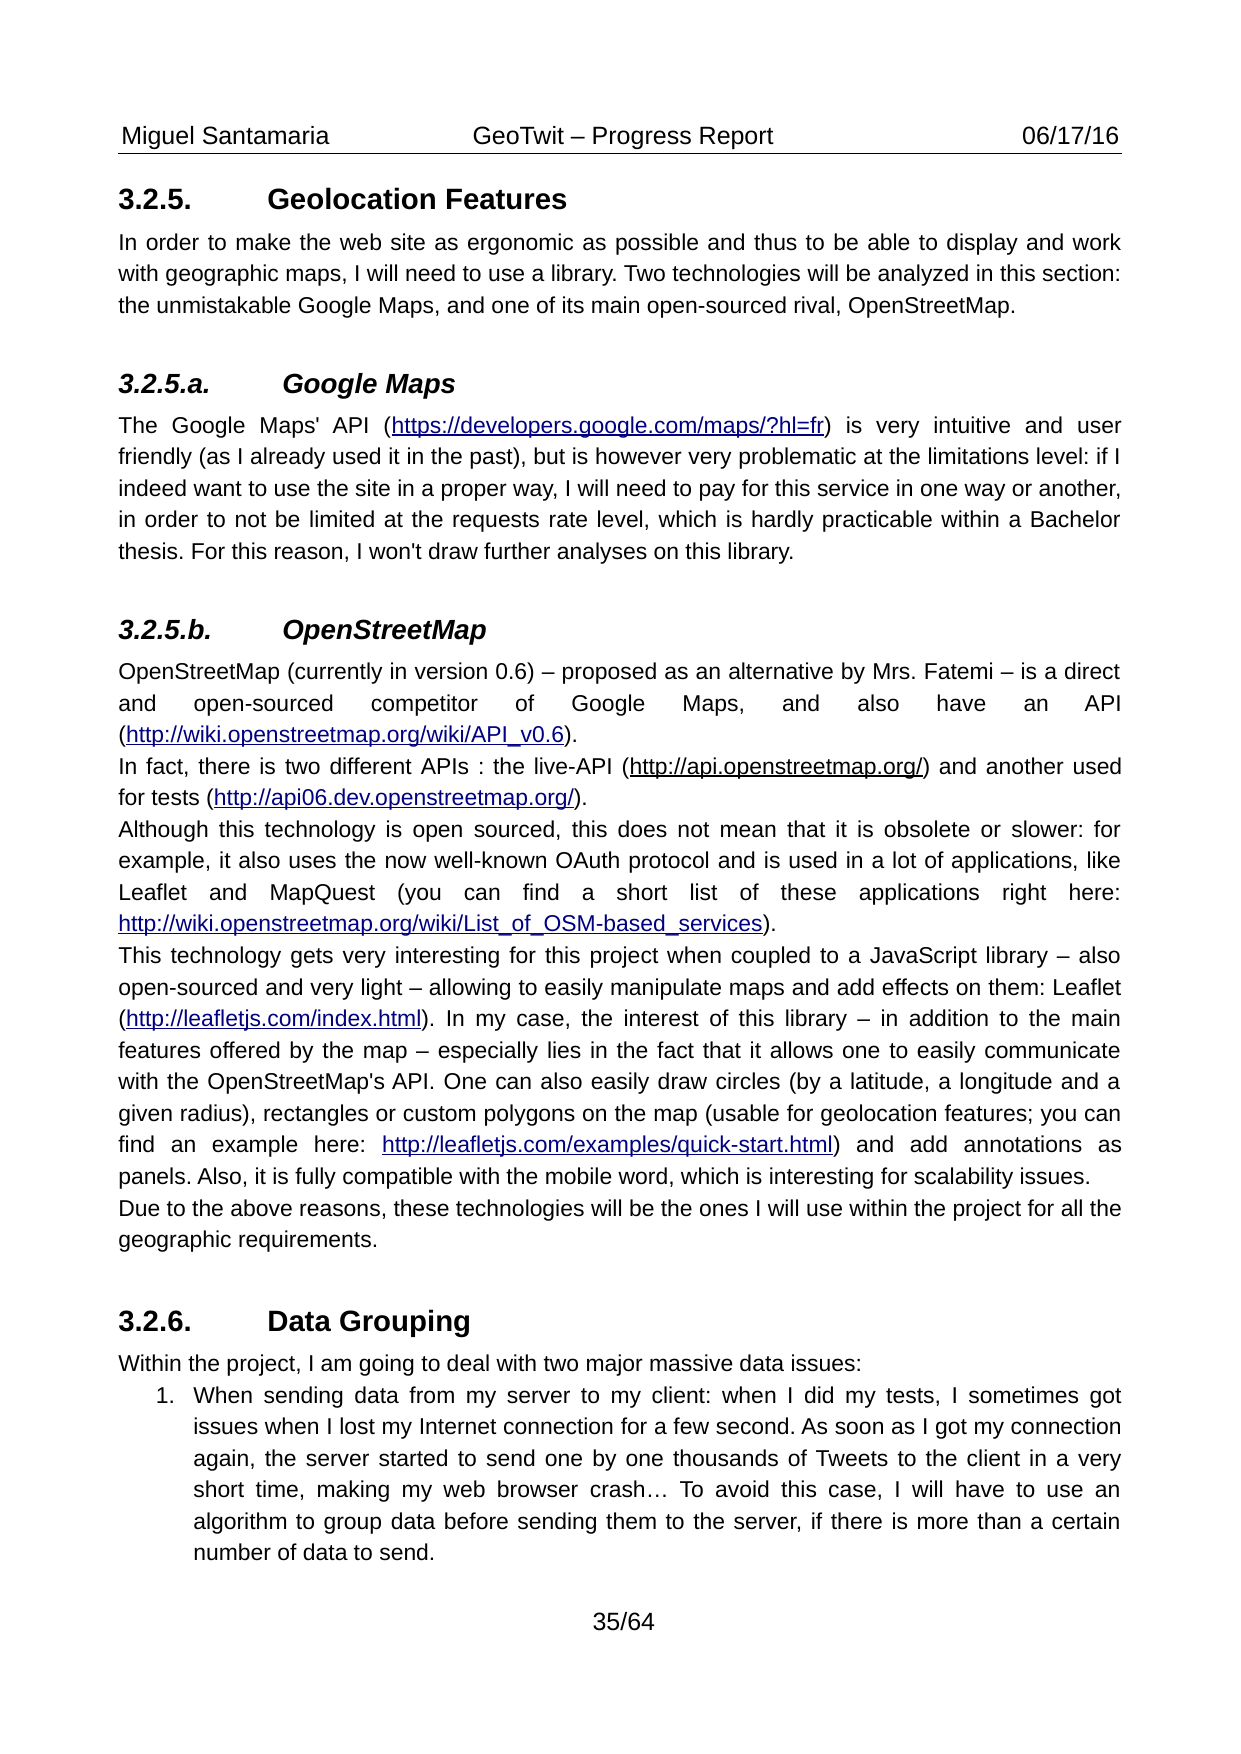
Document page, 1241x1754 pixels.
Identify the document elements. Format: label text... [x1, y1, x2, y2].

text Due to the above reasons, these technologies will be the ones I will use within the project for all the geographic requirements. [118, 1194, 1122, 1252]
subtitle Google Maps [118, 367, 1122, 399]
subtitle Data Grouping [118, 1304, 1122, 1337]
text This technology gets very interesting for this project when coupled to a JavaScript library – also open-sourced and very light – allowing to easily manipulate maps and add effects on them: Leaflet (http://leafletjs.com/index.html). In my case, the interest of this library – in addition to the main features offered by the map – especially lies in the fact that it allows one to easily communicate with the OpenStreetMap's API. One can also easily draw circles (by a latitude, a longitude and a given radius), rectangles or custom polygons on the map (usable for geolocation features; you can find an example here: http://leafletjs.com/examples/quick-start.html) and add annotations as panels. Also, it is fully compatible with the mobile word, which is interesting for scalability issues. [118, 942, 1122, 1189]
text The Google Maps' API (https://developers.google.com/maps/?hl=fr) is very intuitive and user friendly (as I already used it in the past), but is however very problematic at the limitations level: if I indeed want to use the site in a proper way, I will need to pay for this service in one way or another, in order to not be limited at the requests rate level, which is hardly practicable within a Bachelor thesis. For this reason, I won't draw further analyses on this library. [118, 412, 1122, 564]
subtitle OpenStreetMap [118, 613, 1122, 645]
subtitle Geolocation Features [118, 182, 1122, 216]
text In order to make the web site as ergonomic as possible and thus to be able to display and work with geographic maps, I will need to use a library. Two technologies will be analyzed in this section: the unmistakable Google Maps, and one of its main open-sourced rival, OpenStreetMap. [118, 228, 1122, 318]
text Within the project, I am going to deal with two major massive data issues: [118, 1350, 1122, 1376]
text OpenStreetMap (currently in version 0.6) – proposed as an alternative by Mrs. Fatemi – is a direct and open-sourced competitor of Google Maps, and also have an API (http://wiki.openstreetmap.org/wiki/API_v0.6). In fact, there is two different APIs : the live-API (http://api.openstreetmap.org/) and another used for tests (http://api06.dev.openstreetmap.org/). [118, 658, 1122, 811]
text Although this technology is open sourced, this does not mean that it is obsolete or slower: for example, it also uses the now well-known OAuth protocol and is used in a lot of applications, like Leaflet and MapQuest (you can find a short list of these applications right here: http://wiki.openstreetmap.org/wiki/List_of_OSM-based_services). [118, 816, 1122, 937]
list When sending data from my server to my client: when I did my tests, I sometimes got issues when I lost my Internet connection for a few second. As soon as I got my connection again, the server started to send one by one thousands of Tweets to the client in a very short time, making my web browser crash… To avoid this case, I will have to use an algorithm to group data before sending them to the server, if there is more than a certain number of data to send. [156, 1382, 1122, 1566]
